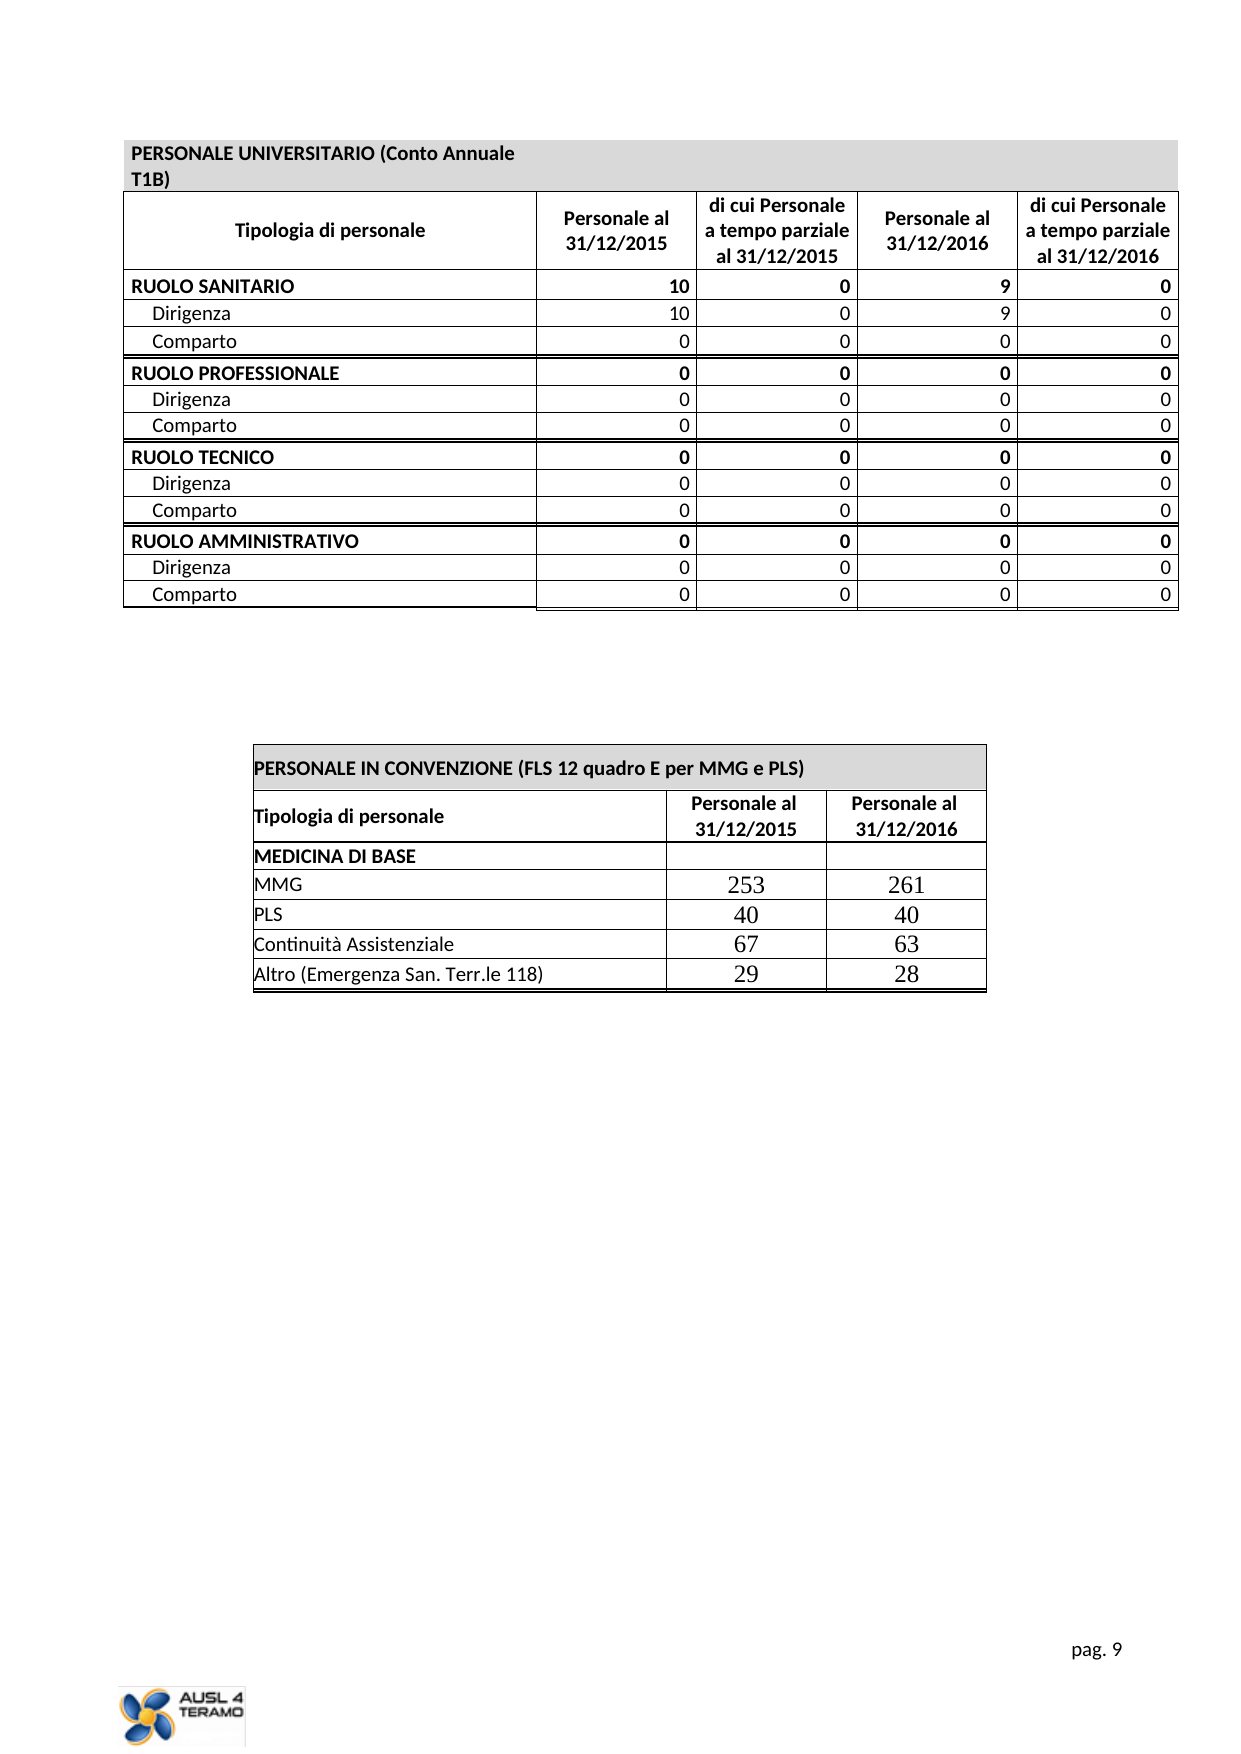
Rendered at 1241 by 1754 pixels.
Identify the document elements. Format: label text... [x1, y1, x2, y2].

table_cell 0 [1018, 413, 1178, 438]
table_cell 0 [1018, 327, 1178, 354]
table_cell 0 [697, 327, 857, 354]
table_cell Continuità Assistenziale [254, 930, 666, 958]
table_cell Personale al 31/12/2016 [827, 791, 986, 841]
table_cell MMG [254, 870, 666, 899]
table_cell 0 [537, 413, 696, 438]
table_cell 0 [1018, 581, 1178, 606]
table_cell 0 [537, 581, 696, 606]
table_cell 9 [858, 270, 1017, 299]
table_cell Comparto [124, 413, 536, 438]
table_cell RUOLO TECNICO [124, 443, 536, 469]
table_cell 253 [667, 870, 826, 899]
table_header [536, 140, 697, 191]
table_header PERSONALE IN CONVENZIONE (FLS 12 quadro E per MMG e PLS) [254, 745, 986, 789]
table_cell 10 [537, 300, 696, 326]
table_cell 0 [858, 327, 1017, 354]
table_cell 29 [667, 959, 826, 988]
table_cell Comparto [124, 327, 536, 354]
table_cell 0 [858, 581, 1017, 606]
table_cell 0 [697, 413, 857, 438]
table_cell 0 [1018, 497, 1178, 522]
table_cell 0 [1018, 386, 1178, 412]
table_cell di cui Personale a tempo parziale al 31/12/2016 [1018, 192, 1178, 268]
table_cell 0 [537, 327, 696, 354]
table_cell 0 [1018, 527, 1178, 553]
table_cell 0 [697, 359, 857, 385]
table_cell 0 [858, 527, 1017, 553]
table_cell 0 [1018, 270, 1178, 299]
table_cell RUOLO PROFESSIONALE [124, 359, 536, 385]
table_cell Comparto [124, 497, 536, 522]
table_cell RUOLO SANITARIO [124, 270, 536, 299]
table_cell 0 [697, 270, 857, 299]
table_cell 0 [1018, 443, 1178, 469]
table_cell 0 [697, 581, 857, 606]
table_cell 10 [537, 270, 696, 299]
table_cell [827, 843, 986, 869]
table_cell Dirigenza [124, 470, 536, 496]
table_cell 0 [858, 443, 1017, 469]
table_cell 0 [697, 470, 857, 496]
table_cell 0 [1018, 300, 1178, 326]
table_cell 0 [858, 497, 1017, 522]
table_header [697, 140, 857, 191]
table_cell 0 [697, 300, 857, 326]
table_cell 0 [537, 386, 696, 412]
table_cell Altro (Emergenza San. Terr.le 118) [254, 959, 666, 988]
table_cell 0 [697, 527, 857, 553]
table_cell Personale al 31/12/2015 [537, 192, 696, 268]
table_header [857, 140, 1018, 191]
table_cell 0 [1018, 359, 1178, 385]
table_cell 0 [858, 555, 1017, 580]
table_cell 0 [537, 527, 696, 553]
table_cell Comparto [124, 581, 536, 606]
table_cell RUOLO AMMINISTRATIVO [124, 527, 536, 553]
table_cell 0 [858, 470, 1017, 496]
table_cell Personale al 31/12/2015 [667, 791, 826, 841]
table_header [1018, 140, 1178, 191]
table_cell 0 [537, 470, 696, 496]
table_cell PLS [254, 900, 666, 928]
table_cell 0 [537, 443, 696, 469]
table_cell 28 [827, 959, 986, 988]
table_cell 0 [537, 555, 696, 580]
table_cell 40 [827, 900, 986, 928]
table_cell MEDICINA DI BASE [254, 843, 666, 869]
table_cell 67 [667, 930, 826, 958]
table_cell 0 [858, 413, 1017, 438]
table_cell 0 [697, 443, 857, 469]
table_cell Tipologia di personale [124, 192, 536, 268]
table_cell 0 [697, 497, 857, 522]
table_cell 261 [827, 870, 986, 899]
table_cell 0 [697, 386, 857, 412]
table_cell di cui Personale a tempo parziale al 31/12/2015 [697, 192, 857, 268]
table_cell Dirigenza [124, 300, 536, 326]
table_cell 63 [827, 930, 986, 958]
table_cell 9 [858, 300, 1017, 326]
table_cell 0 [1018, 555, 1178, 580]
table_cell [667, 843, 826, 869]
table_cell Dirigenza [124, 555, 536, 580]
table_cell 0 [537, 359, 696, 385]
table_cell Dirigenza [124, 386, 536, 412]
table_cell 40 [667, 900, 826, 928]
table_cell 0 [697, 555, 857, 580]
table_cell Personale al 31/12/2016 [858, 192, 1017, 268]
table_cell 0 [1018, 470, 1178, 496]
table_cell 0 [537, 497, 696, 522]
table_cell Tipologia di personale [254, 791, 666, 841]
table_header PERSONALE UNIVERSITARIO (Conto Annuale T1B) [124, 140, 536, 191]
table_cell 0 [858, 386, 1017, 412]
table_cell 0 [858, 359, 1017, 385]
